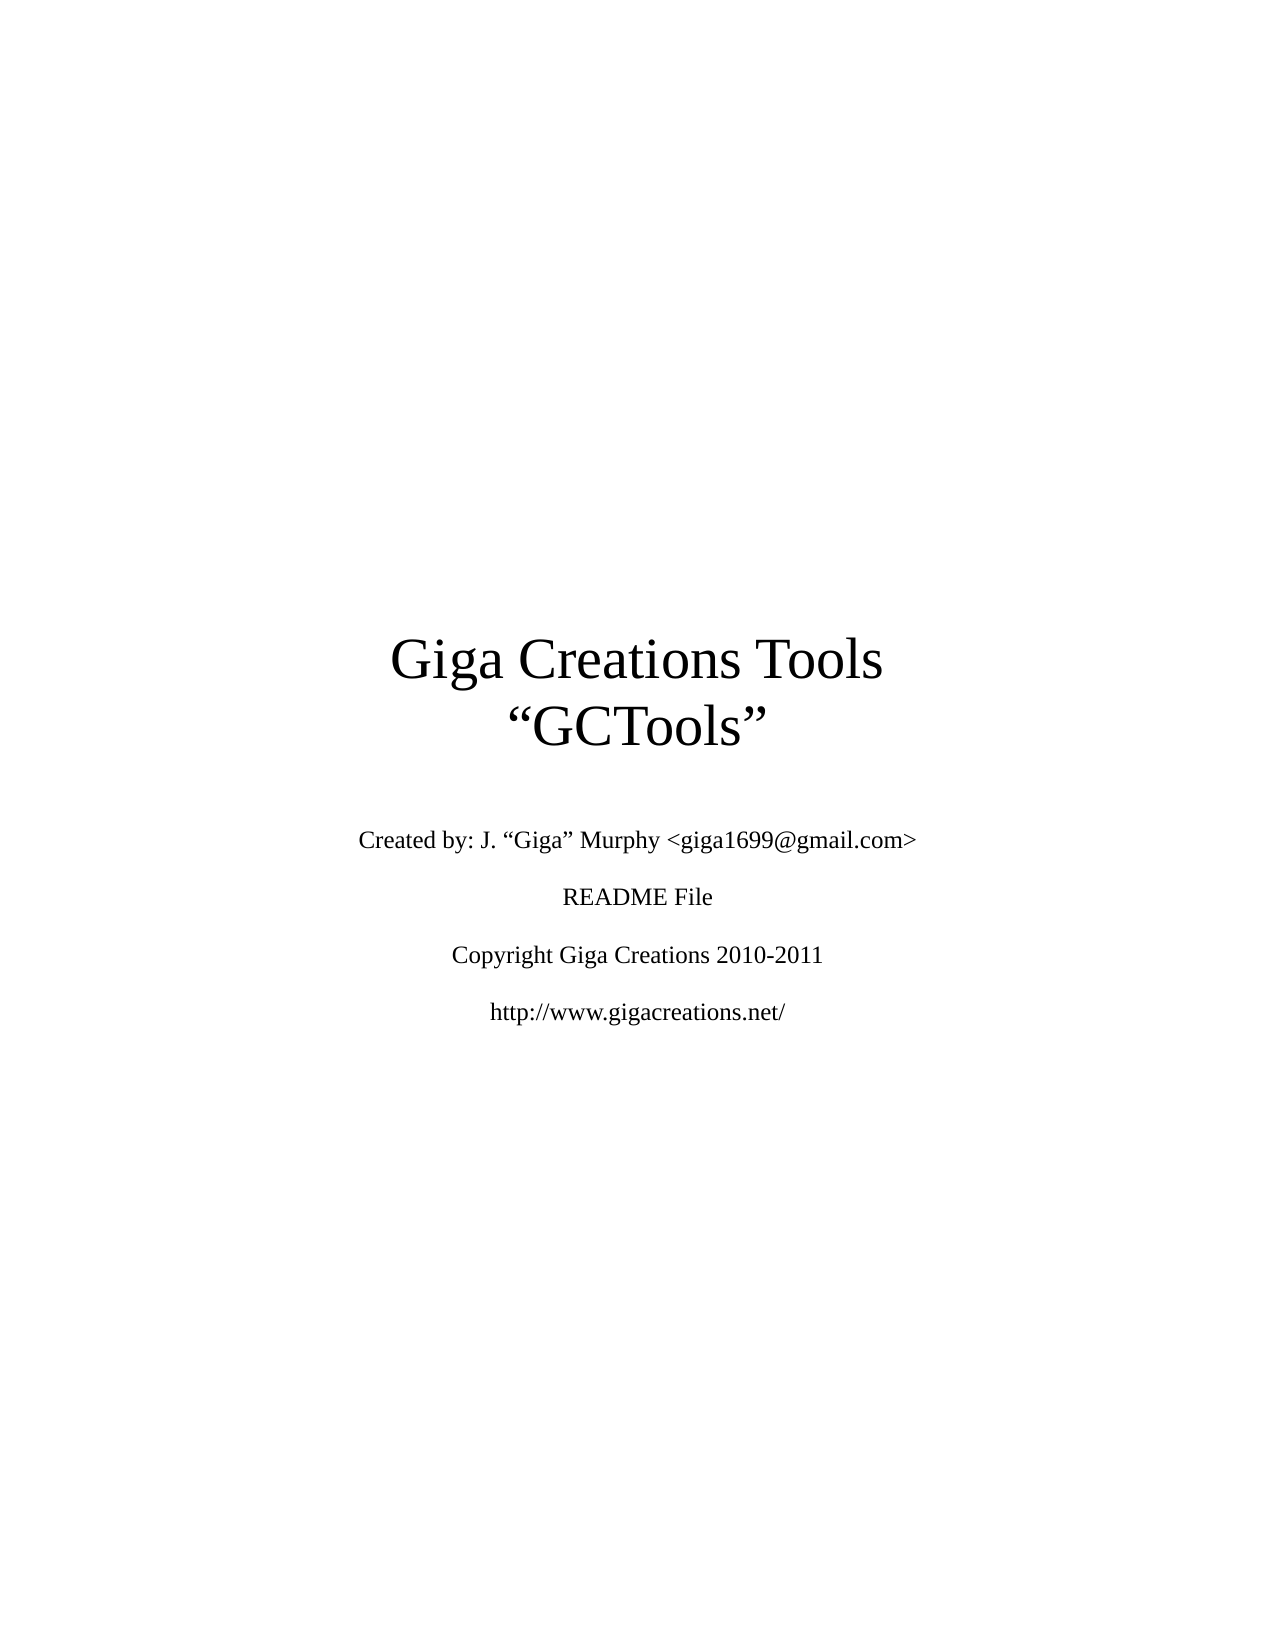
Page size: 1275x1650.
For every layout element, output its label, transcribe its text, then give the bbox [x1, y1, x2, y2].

text Created by: J. “Giga” Murphy <giga1699@gmail.com> [358, 825, 917, 854]
text README File [358, 882, 917, 911]
text Giga Creations Tools [358, 624, 917, 691]
text “GCTools” [358, 691, 917, 758]
text Copyright Giga Creations 2010-2011 [358, 940, 917, 969]
text http://www.gigacreations.net/ [358, 997, 917, 1026]
